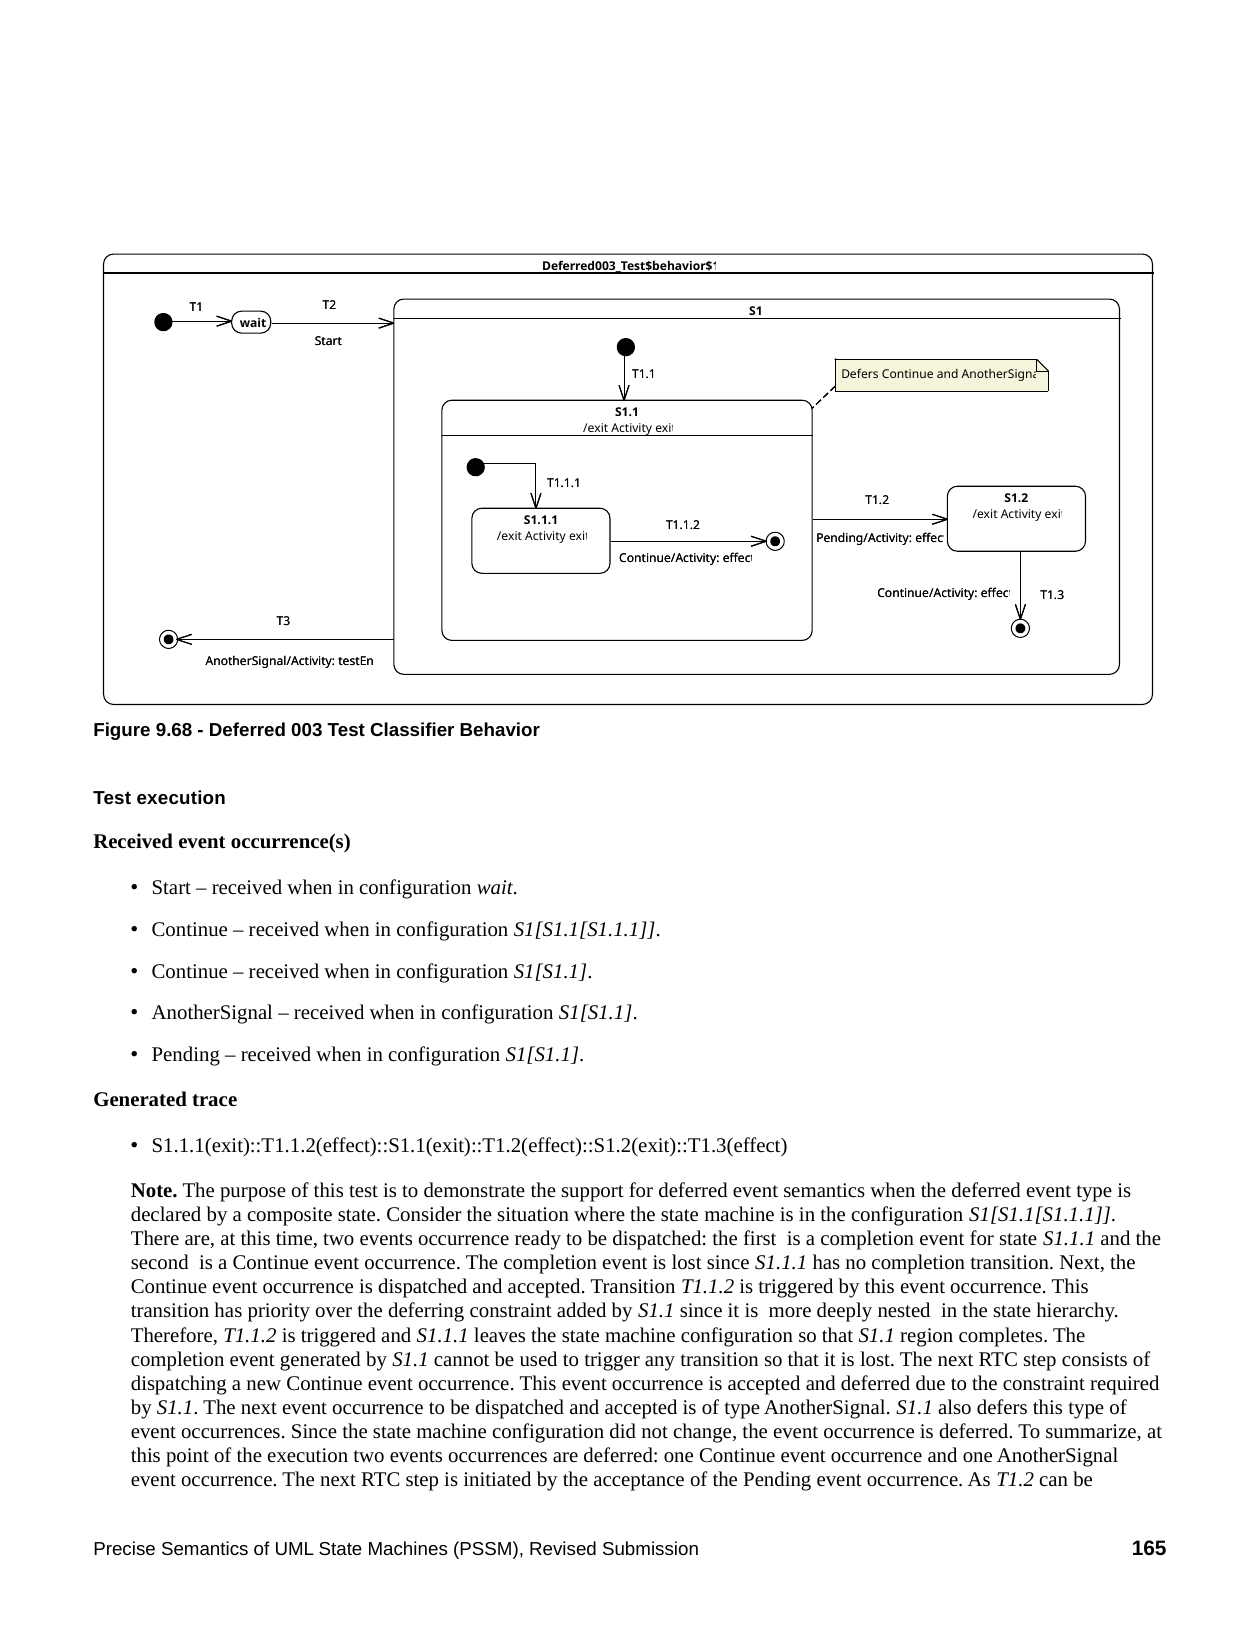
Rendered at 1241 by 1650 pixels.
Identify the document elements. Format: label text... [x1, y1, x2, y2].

list AnotherSignal – received when in configuration S1[S1.1]. [131, 999, 1164, 1024]
text Note. The purpose of this test is to demonstrate the support for deferred event semantics when the deferred event type is declared by a composite state. Consider the situation where the state machine is in the configuration S1[S1.1[S1.1.1]]. There are, at this time, two events occurrence ready to be dispatched: the first is a completion event for state S1.1.1 and the second is a Continue event occurrence. The completion event is lost since S1.1.1 has no completion transition. Next, the Continue event occurrence is dispatched and accepted. Transition T1.1.2 is triggered by this event occurrence. This transition has priority over the deferring constraint added by S1.1 since it is more deeply nested in the state hierarchy. Therefore, T1.1.2 is triggered and S1.1.1 leaves the state machine configuration so that S1.1 region completes. The completion event generated by S1.1 cannot be used to trigger any transition so that it is lost. The next RTC step consists of dispatching a new Continue event occurrence. This event occurrence is accepted and deferred due to the constraint required by S1.1. The next event occurrence to be dispatched and accepted is of type AnotherSignal. S1.1 also defers this type of event occurrences. Since the state machine configuration did not change, the event occurrence is deferred. To summarize, at this point of the execution two events occurrences are deferred: one Continue event occurrence and one AnotherSignal event occurrence. The next RTC step is initiated by the acceptance of the Pending event occurrence. As T1.2 can be [131, 1178, 1164, 1491]
list Pending – received when in configuration S1[S1.1]. [131, 1041, 1164, 1066]
subtitle Test execution [93, 787, 1164, 808]
list S1.1.1(exit)::T1.1.2(effect)::S1.1(exit)::T1.2(effect)::S1.2(exit)::T1.3(effect) [131, 1132, 1164, 1157]
text Figure 9.68 - Deferred 003 Test Classifier Behavior [93, 243, 1164, 741]
text Generated trace [93, 1087, 1164, 1111]
text Received event occurrence(s) [93, 829, 1164, 853]
list Start – received when in configuration wait. [131, 874, 1164, 899]
list Continue – received when in configuration S1[S1.1[S1.1.1]]. [131, 916, 1164, 941]
list Continue – received when in configuration S1[S1.1]. [131, 958, 1164, 983]
